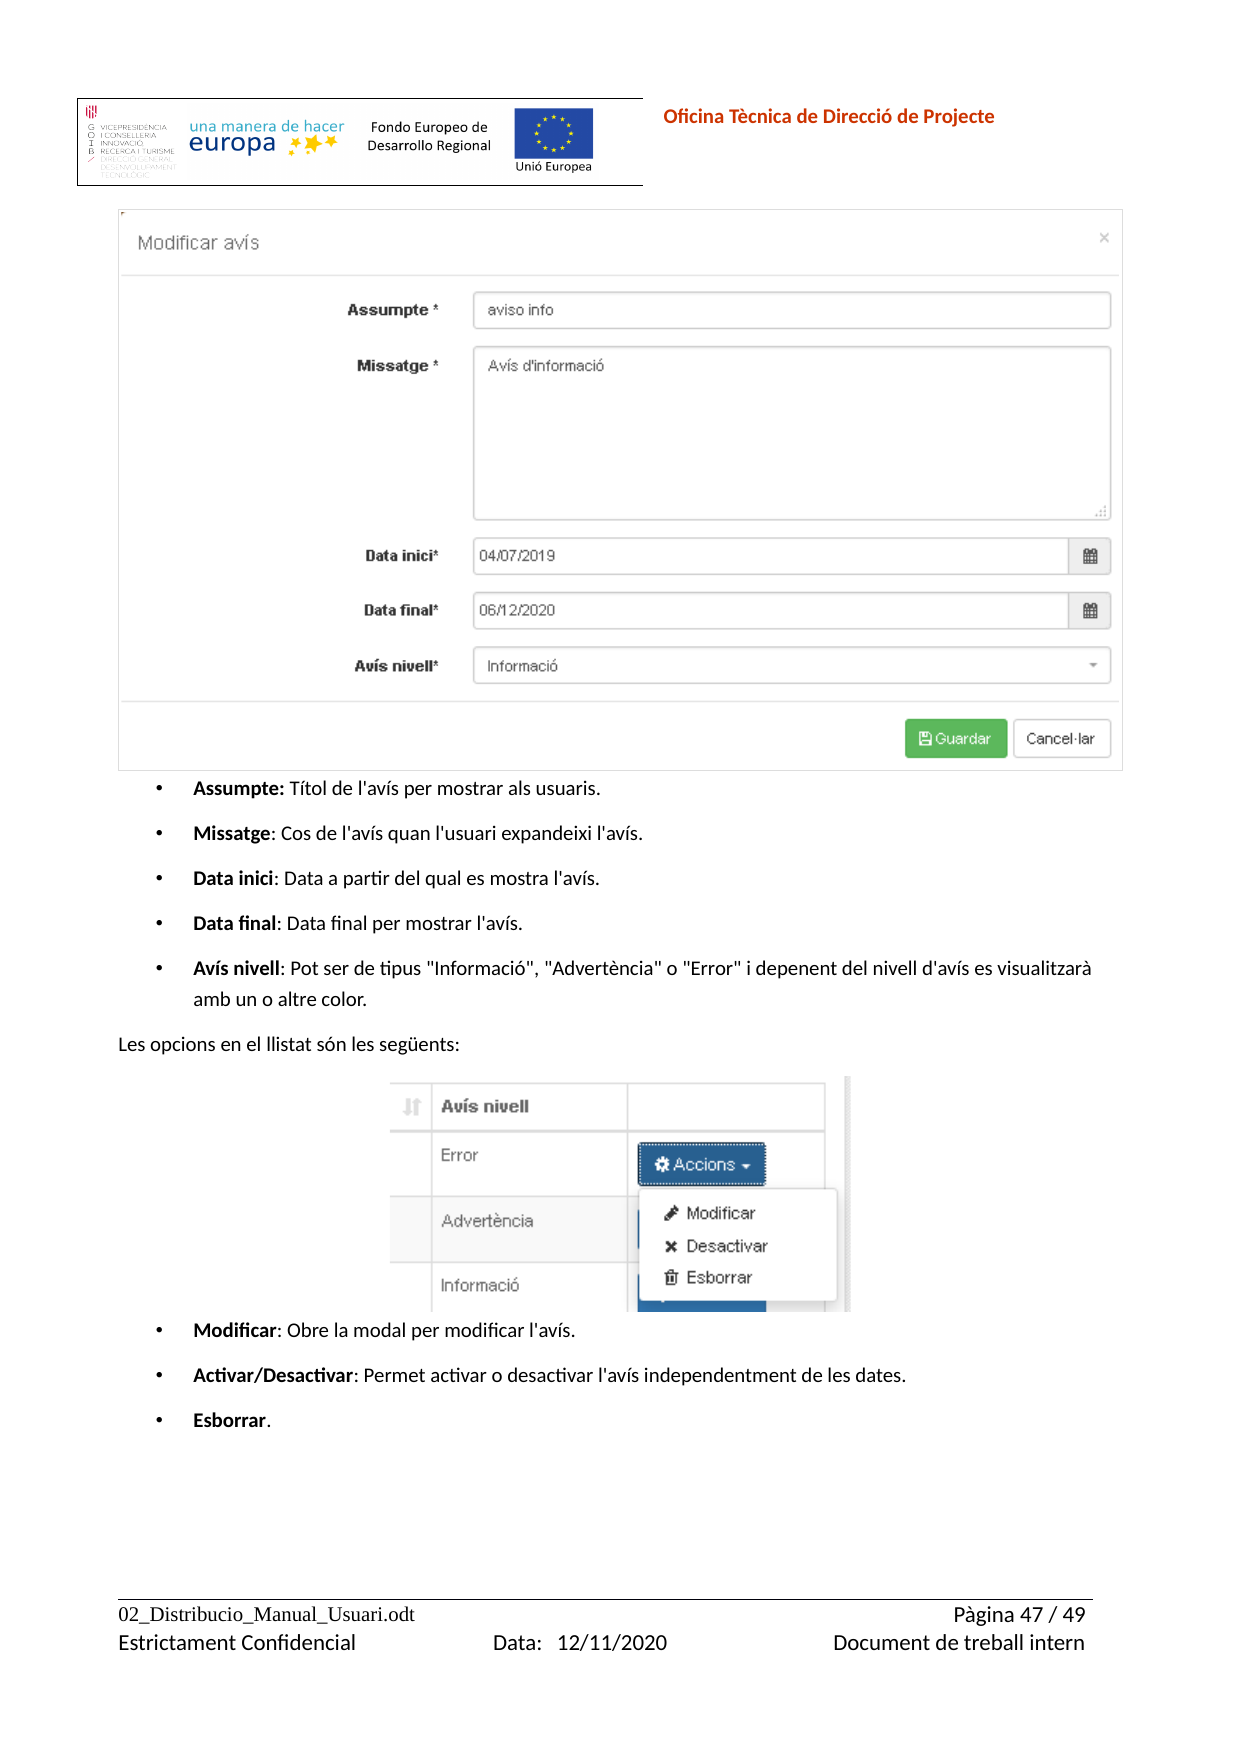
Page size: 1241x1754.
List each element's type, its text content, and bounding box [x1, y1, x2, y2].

picture [187, 103, 599, 180]
text Les opcions en el llistat són les següents: [118, 1031, 1122, 1056]
list Assumpte: Títol de l'avís per mostrar als usuaris. [156, 771, 1122, 801]
list Modificar: Obre la modal per modificar l'avís. [156, 1312, 1122, 1342]
picture [389, 1076, 851, 1312]
list Avís nivell: Pot ser de tipus "Informació", "Advertència" o "Error" i depenent del nivell d'avís es visualitzarà amb un o altre color. [156, 956, 1122, 1011]
list Data final: Data final per mostrar l'avís. [156, 911, 1122, 936]
picture [82, 103, 181, 180]
list Esborrar. [156, 1407, 1122, 1432]
picture [121, 212, 1119, 768]
list Data inici: Data a partir del qual es mostra l'avís. [156, 866, 1122, 891]
list Activar/Desactivar: Permet activar o desactivar l'avís independentment de les dates. [156, 1362, 1122, 1387]
list Missatge: Cos de l'avís quan l'usuari expandeixi l'avís. [156, 821, 1122, 846]
list [119, 210, 1122, 770]
